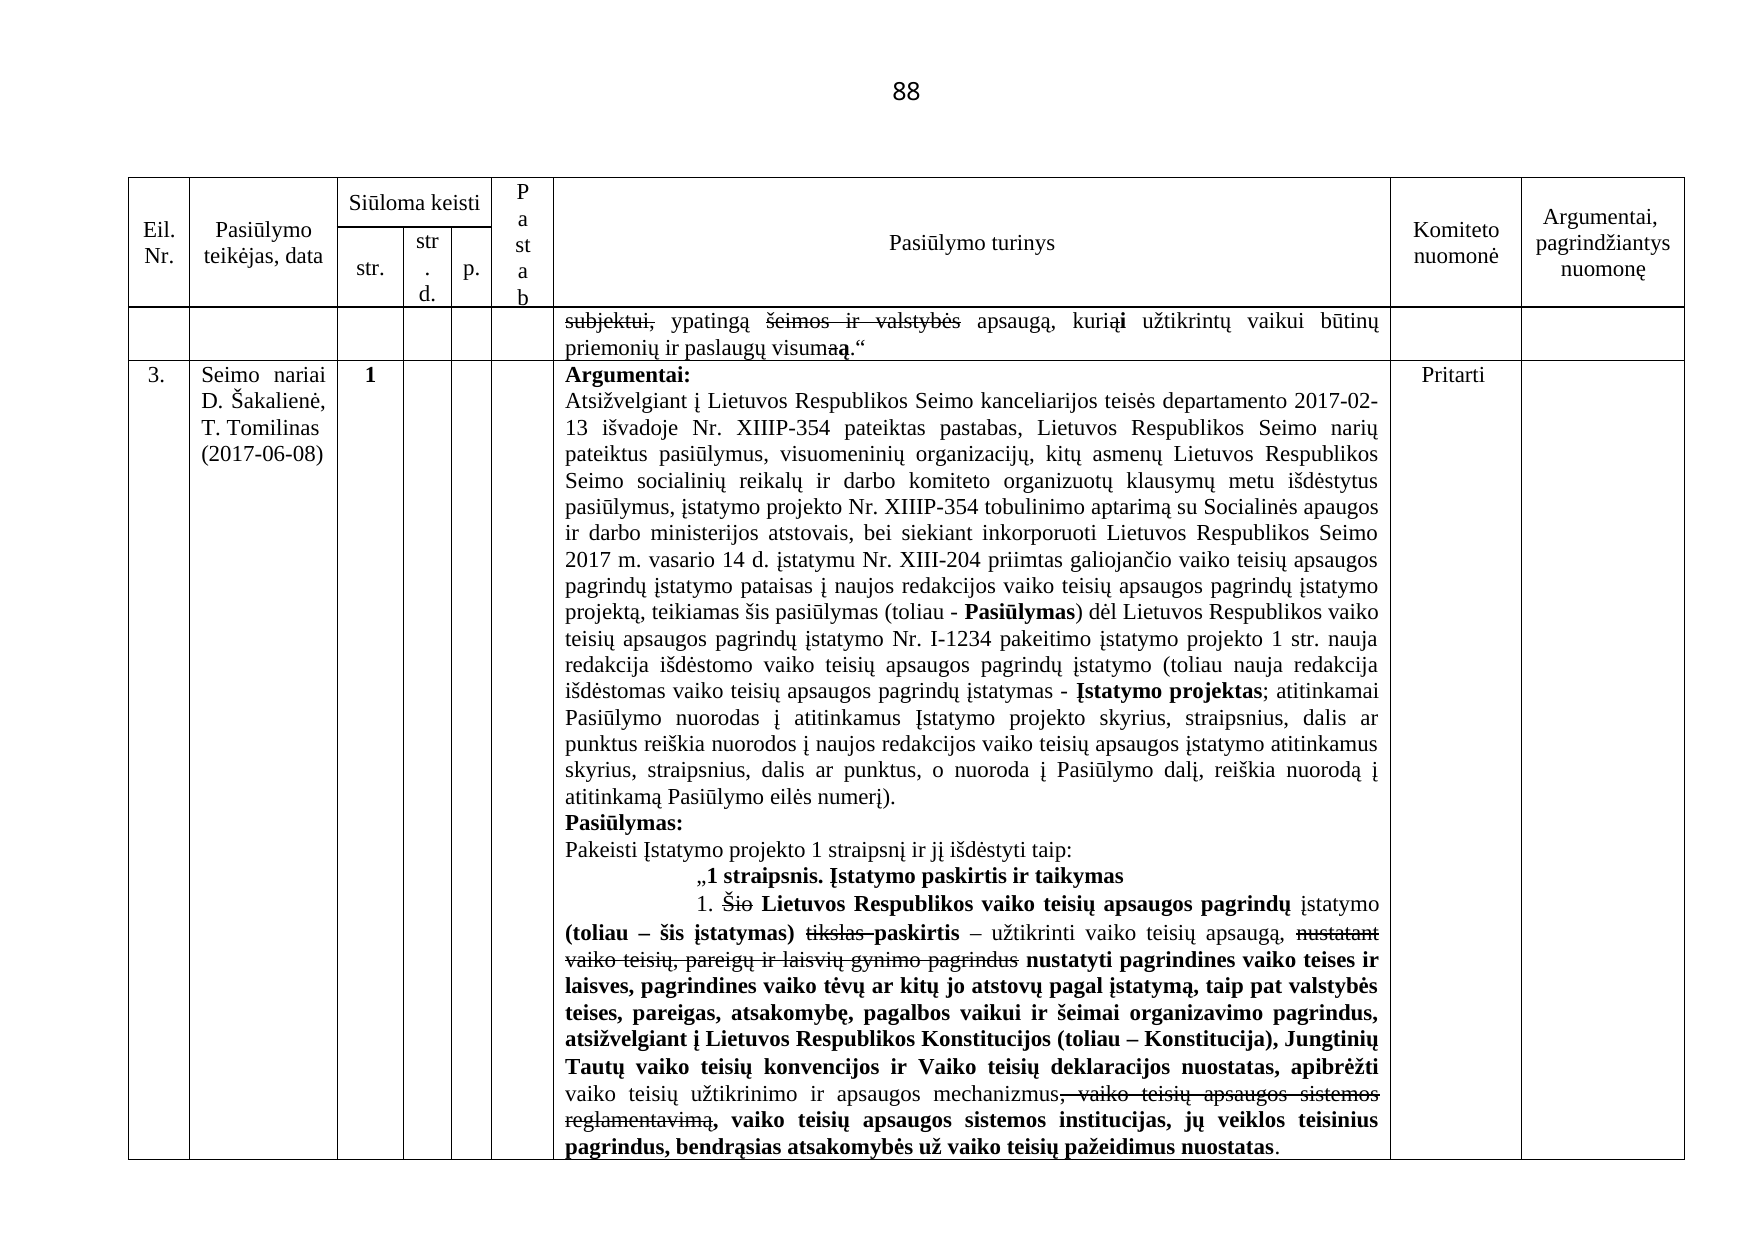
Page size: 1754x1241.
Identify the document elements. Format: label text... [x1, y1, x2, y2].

table_cell 3. [129, 361, 189, 1159]
table_cell [338, 308, 403, 360]
table_cell p. [452, 228, 491, 306]
table_cell [404, 308, 451, 360]
table_cell [492, 361, 553, 1159]
table_cell [1522, 308, 1684, 360]
table_header Eil. Nr. [129, 178, 189, 306]
table_cell [404, 361, 451, 1159]
table_cell Pritarti [1391, 361, 1521, 1159]
table_cell 1 [338, 361, 403, 1159]
table_cell [1391, 308, 1521, 360]
table_cell [452, 361, 491, 1159]
table_cell str. [338, 228, 403, 306]
table_cell [492, 308, 553, 360]
table_cell [452, 308, 491, 360]
table_cell Seimo nariai D. Šakalienė, T. Tomilinas (2017-06-08) [190, 361, 337, 1159]
table_header Komiteto nuomonė [1391, 178, 1521, 306]
table_header Pastabos [492, 178, 553, 306]
table_cell [129, 308, 189, 360]
table_header Pasiūlymo teikėjas, data [190, 178, 337, 306]
table_header Pasiūlymo turinys [554, 178, 1390, 306]
table_cell subjektui, ypatingą šeimos ir valstybės apsaugą, kuriąi užtikrintų vaikui būtinų priemonių ir paslaugų visumaą.“ [554, 308, 1390, 360]
table_header Argumentai, pagrindžiantys nuomonę [1522, 178, 1684, 306]
table_cell [190, 308, 337, 360]
table_header Siūloma keisti [338, 178, 491, 226]
table_cell [1522, 361, 1684, 1159]
table_cell str. d. [404, 228, 451, 306]
table_cell Argumentai: Atsižvelgiant į Lietuvos Respublikos Seimo kanceliarijos teisės departamento 2017-02-13 išvadoje Nr. XIIIP-354 pateiktas pastabas, Lietuvos Respublikos Seimo narių pateiktus pasiūlymus, visuomeninių organizacijų, kitų asmenų Lietuvos Respublikos Seimo socialinių reikalų ir darbo komiteto organizuotų klausymų metu išdėstytus pasiūlymus, įstatymo projekto Nr. XIIIP-354 tobulinimo aptarimą su Socialinės apaugos ir darbo ministerijos atstovais, bei siekiant inkorporuoti Lietuvos Respublikos Seimo 2017 m. vasario 14 d. įstatymu Nr. XIII-204 priimtas galiojančio vaiko teisių apsaugos pagrindų įstatymo pataisas į naujos redakcijos vaiko teisių apsaugos pagrindų įstatymo projektą, teikiamas šis pasiūlymas (toliau - Pasiūlymas) dėl Lietuvos Respublikos vaiko teisių apsaugos pagrindų įstatymo Nr. I-1234 pakeitimo įstatymo projekto 1 str. nauja redakcija išdėstomo vaiko teisių apsaugos pagrindų įstatymo (toliau nauja redakcija išdėstomas vaiko teisių apsaugos pagrindų įstatymas - Įstatymo projektas; atitinkamai Pasiūlymo nuorodas į atitinkamus Įstatymo projekto skyrius, straipsnius, dalis ar punktus reiškia nuorodos į naujos redakcijos vaiko teisių apsaugos įstatymo atitinkamus skyrius, straipsnius, dalis ar punktus, o nuoroda į Pasiūlymo dalį, reiškia nuorodą į atitinkamą Pasiūlymo eilės numerį). Pasiūlymas: Pakeisti Įstatymo projekto 1 straipsnį ir jį išdėstyti taip: „1 straipsnis. Įstatymo paskirtis ir taikymas 1. Šio Lietuvos Respublikos vaiko teisių apsaugos pagrindų įstatymo (toliau – šis įstatymas) tikslas paskirtis – užtikrinti vaiko teisių apsaugą, nustatant vaiko teisių, pareigų ir laisvių gynimo pagrindus nustatyti pagrindines vaiko teises ir laisves, pagrindines vaiko tėvų ar kitų jo atstovų pagal įstatymą, taip pat valstybės teises, pareigas, atsakomybę, pagalbos vaikui ir šeimai organizavimo pagrindus, atsižvelgiant į Lietuvos Respublikos Konstitucijos (toliau – Konstitucija), Jungtinių Tautų vaiko teisių konvencijos ir Vaiko teisių deklaracijos nuostatas, apibrėžti vaiko teisių užtikrinimo ir apsaugos mechanizmus, vaiko teisių apsaugos sistemos reglamentavimą, vaiko teisių apsaugos sistemos institucijas, jų veiklos teisinius pagrindus, bendrąsias atsakomybės už vaiko teisių pažeidimus nuostatas. [554, 361, 1390, 1159]
